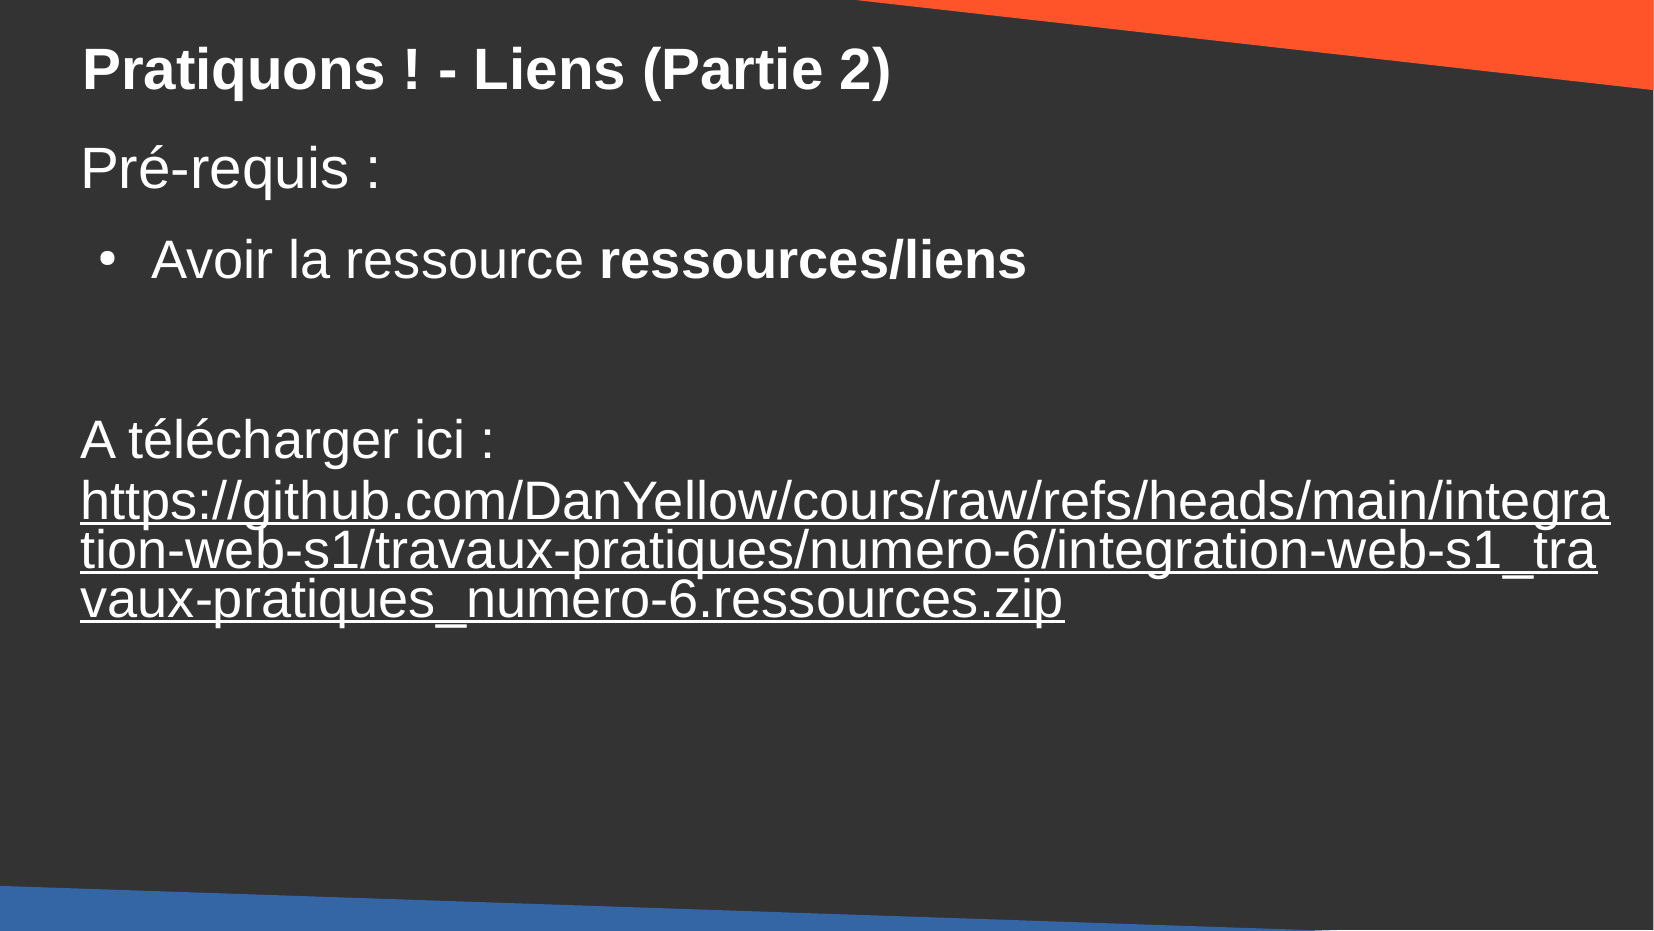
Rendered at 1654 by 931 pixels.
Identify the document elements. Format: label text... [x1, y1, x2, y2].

list Pré-requis : Avoir la ressource ressources/liens A télécharger ici : https://github.com/DanYellow/cours/raw/refs/heads/main/integration-web-s1/travaux-pratiques/numero-6/integration-web-s1_travaux-pratiques_numero-6.ressources.zip [80, 135, 1620, 697]
text_box [0, 885, 1337, 931]
title Pratiquons ! - Liens (Partie 2) [82, 37, 1571, 114]
text_box [855, 0, 1654, 91]
